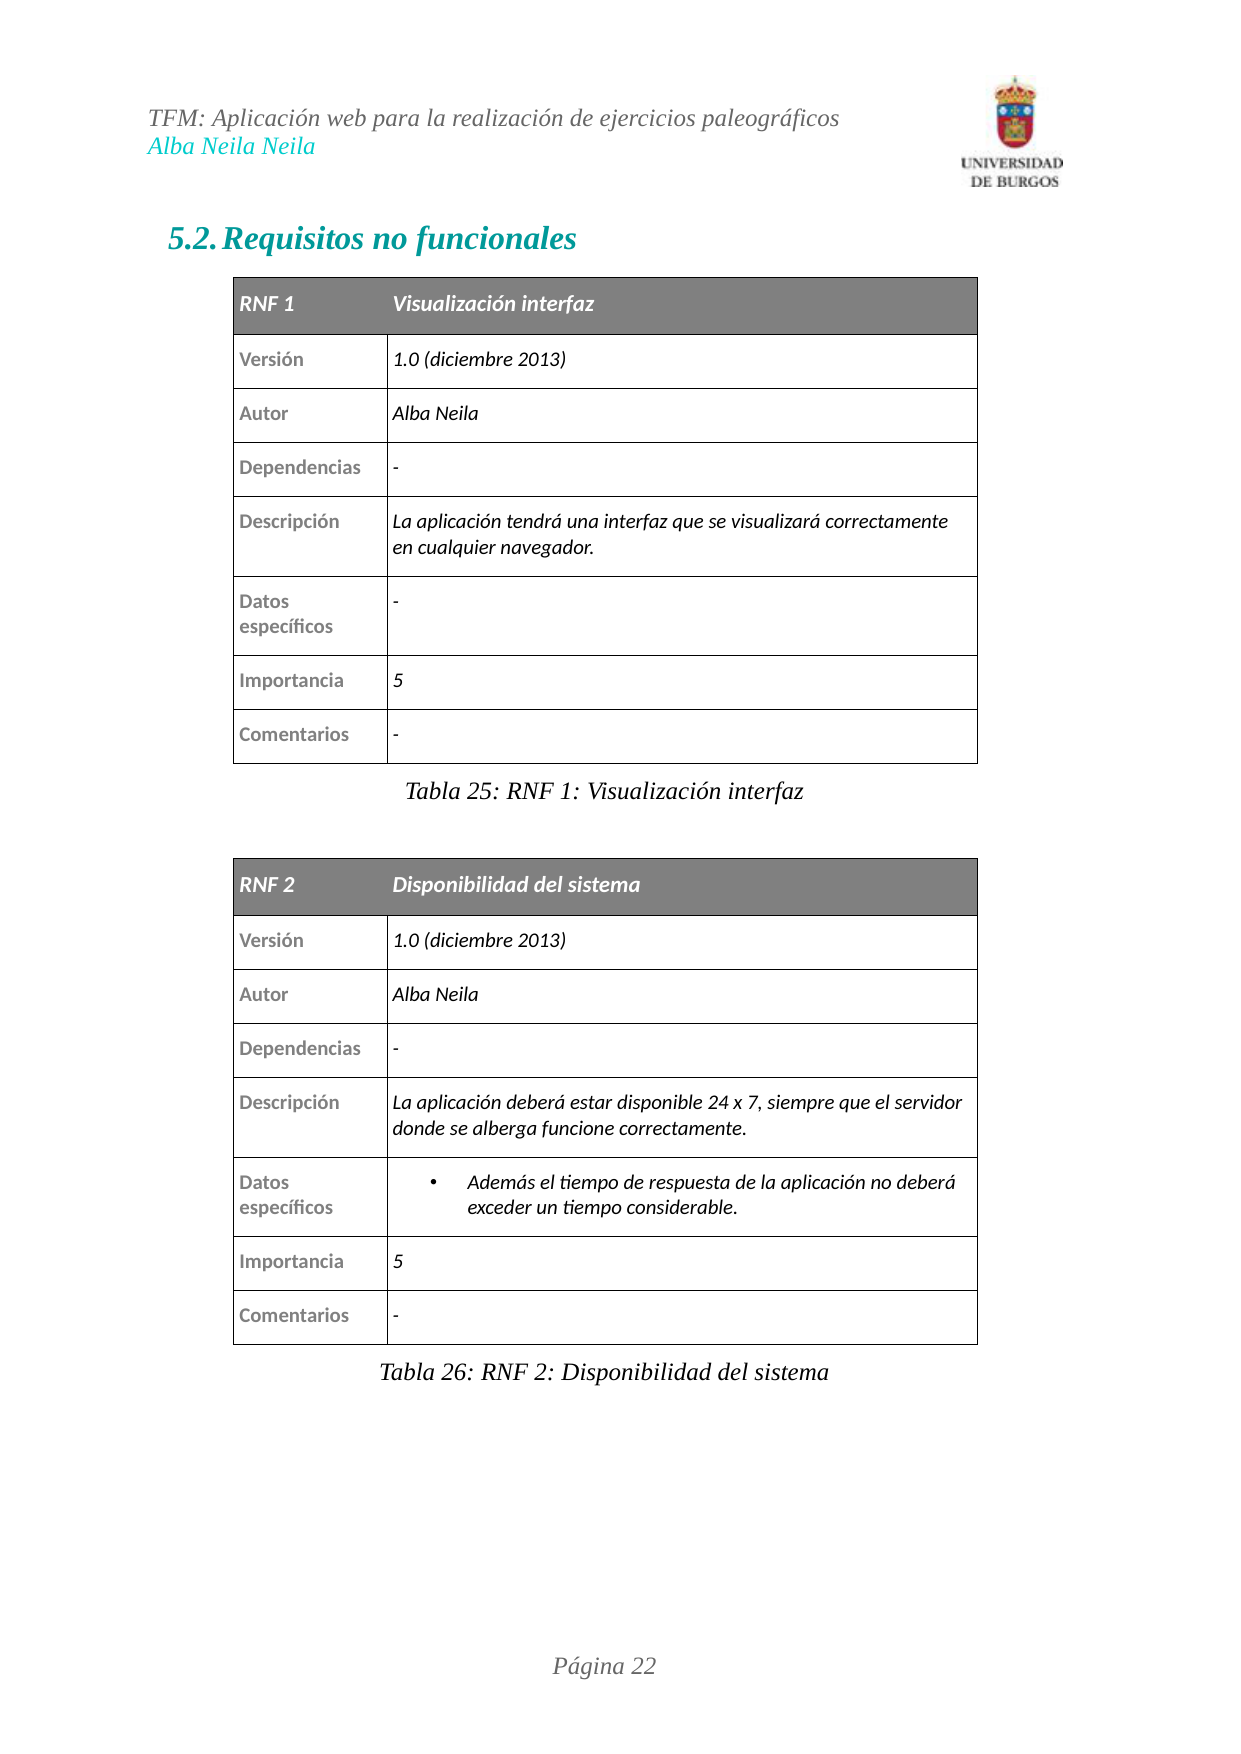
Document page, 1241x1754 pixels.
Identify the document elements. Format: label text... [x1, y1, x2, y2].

table_cell Autor [234, 389, 387, 442]
table_header Visualización interfaz [387, 278, 977, 334]
table_cell - [388, 443, 977, 496]
table_cell Versión [234, 335, 387, 388]
table_header RNF 2 [234, 859, 387, 915]
subtitle Requisitos no funcionales [159, 218, 1063, 257]
text Tabla 25: RNF 1: Visualización interfaz [148, 776, 1063, 804]
table_cell - [388, 1291, 977, 1344]
table_cell Alba Neila [388, 970, 977, 1023]
table_cell Comentarios [234, 710, 387, 763]
table_cell 5 [388, 656, 977, 709]
picture [961, 75, 1063, 187]
table_cell Comentarios [234, 1291, 387, 1344]
table_header Disponibilidad del sistema [387, 859, 977, 915]
table_cell 1.0 (diciembre 2013) [388, 916, 977, 969]
table_cell Importancia [234, 656, 387, 709]
table_cell La aplicación deberá estar disponible 24 x 7, siempre que el servidor donde se alberga funcione correctamente. [388, 1078, 977, 1157]
table_cell Versión [234, 916, 387, 969]
table_cell Datos específicos [234, 577, 387, 655]
table_cell Además el tiempo de respuesta de la aplicación no deberá exceder un tiempo considerable. [388, 1158, 977, 1236]
table_cell Descripción [234, 1078, 387, 1157]
table_cell Dependencias [234, 1024, 387, 1077]
table_cell Autor [234, 970, 387, 1023]
table_cell - [388, 577, 977, 655]
table_cell 1.0 (diciembre 2013) [388, 335, 977, 388]
table_cell Alba Neila [388, 389, 977, 442]
text Tabla 26: RNF 2: Disponibilidad del sistema [148, 1357, 1063, 1386]
table_cell 5 [388, 1237, 977, 1290]
table_cell - [388, 1024, 977, 1077]
table_cell La aplicación tendrá una interfaz que se visualizará correctamente en cualquier navegador. [388, 497, 977, 576]
table_cell Importancia [234, 1237, 387, 1290]
table_cell Dependencias [234, 443, 387, 496]
table_cell - [388, 710, 977, 763]
table_header RNF 1 [234, 278, 387, 334]
table_cell Descripción [234, 497, 387, 576]
table_cell Datos específicos [234, 1158, 387, 1236]
